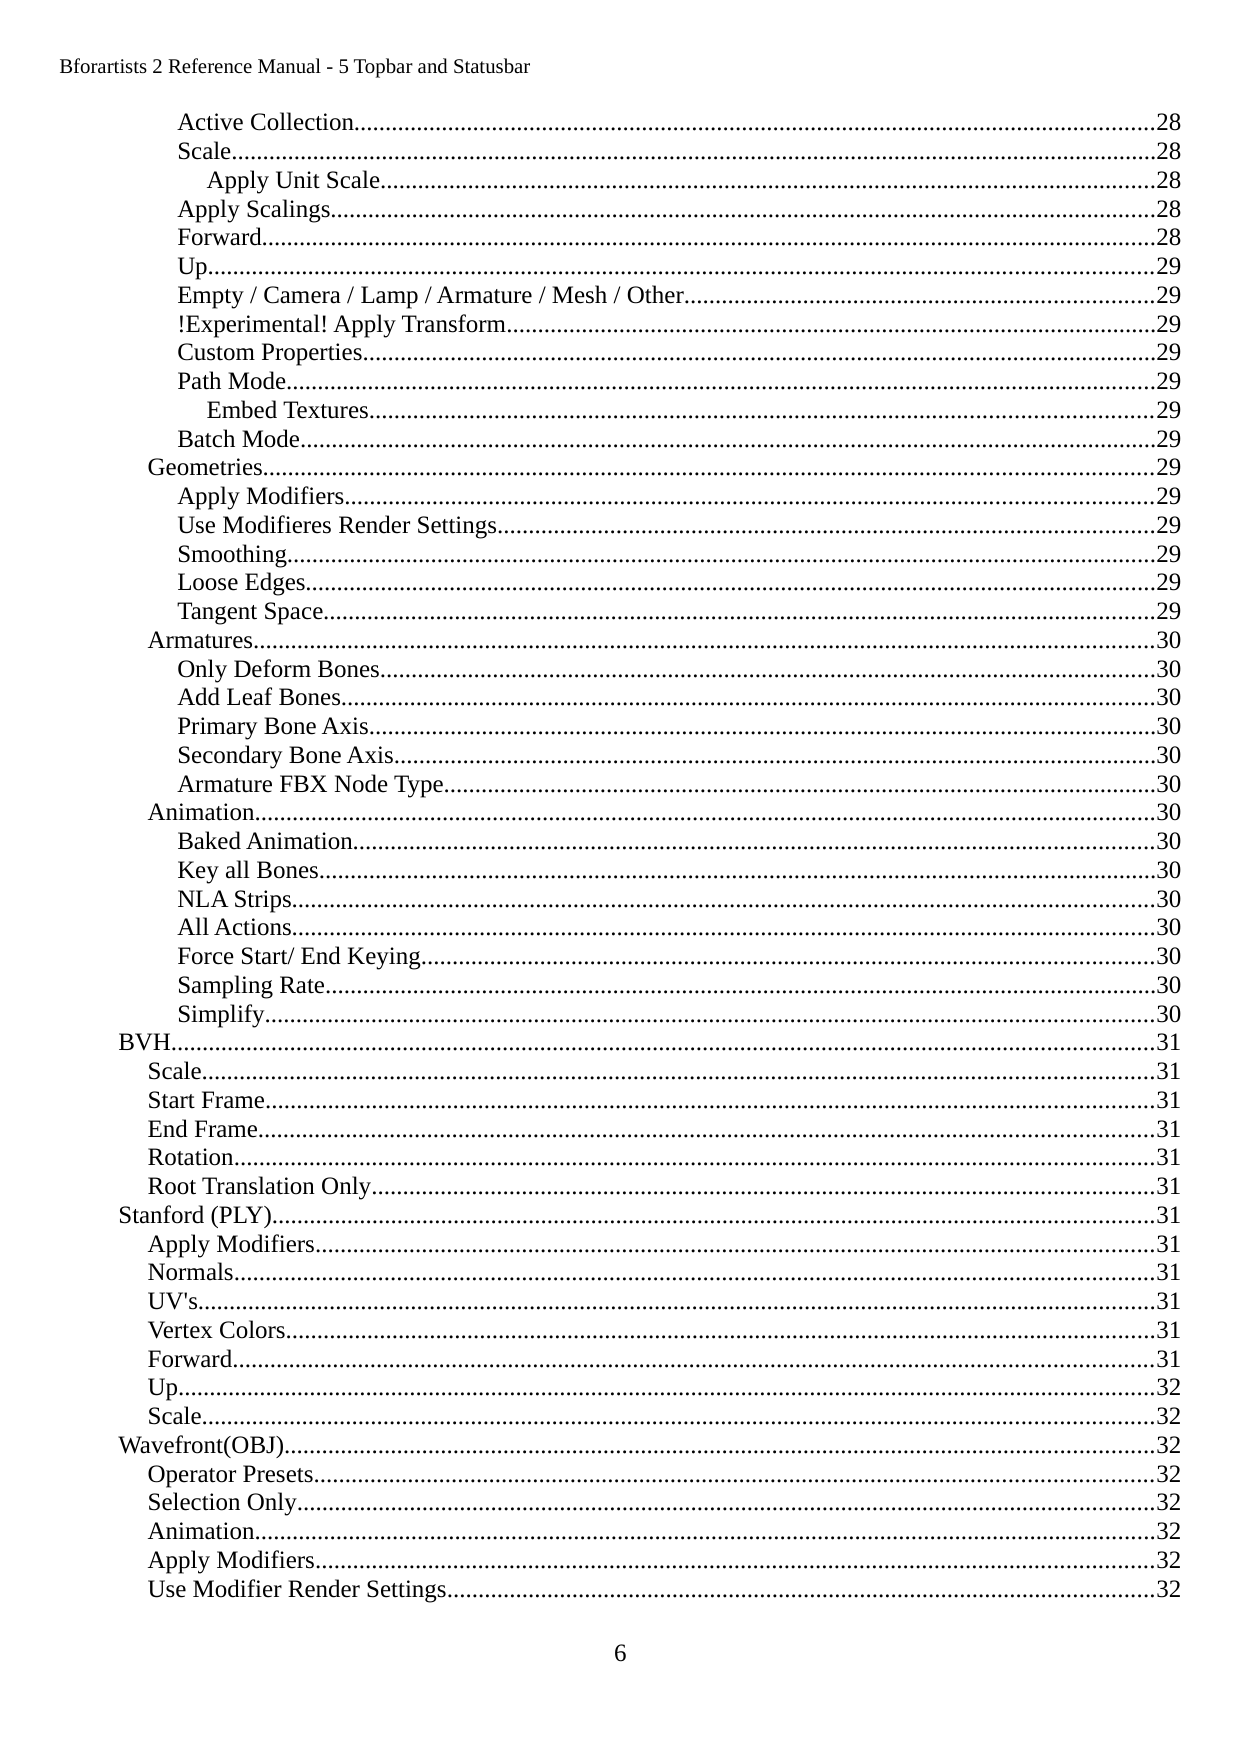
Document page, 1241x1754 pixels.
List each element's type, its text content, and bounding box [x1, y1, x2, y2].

text Sampling Rate 30 [177, 970, 1181, 999]
text All Actions 30 [177, 912, 1181, 941]
text Wavefront(OBJ) 32 [118, 1430, 1181, 1459]
text Embed Textures 29 [206, 395, 1181, 424]
text Start Frame 31 [147, 1085, 1181, 1114]
text Selection Only 32 [147, 1487, 1181, 1516]
text Use Modifieres Render Settings 29 [177, 510, 1181, 539]
text Scale 31 [147, 1056, 1181, 1085]
text Stanford (PLY) 31 [118, 1200, 1181, 1229]
text Armatures 30 [147, 625, 1181, 654]
text Baked Animation 30 [177, 826, 1181, 855]
text NLA Strips 30 [177, 884, 1181, 912]
text Rotation 31 [147, 1142, 1181, 1171]
text Forward 28 [177, 222, 1181, 251]
text Root Translation Only 31 [147, 1171, 1181, 1200]
text Smoothing 29 [177, 539, 1181, 567]
text Secondary Bone Axis 30 [177, 740, 1181, 769]
text Operator Presets 32 [147, 1459, 1181, 1487]
text Up 29 [177, 251, 1181, 280]
text Loose Edges 29 [177, 567, 1181, 596]
text Primary Bone Axis 30 [177, 711, 1181, 740]
text End Frame 31 [147, 1114, 1181, 1142]
text Scale 32 [147, 1401, 1181, 1430]
text Path Mode 29 [177, 366, 1181, 395]
text Normals 31 [147, 1257, 1181, 1286]
text Active Collection 28 [177, 107, 1181, 136]
text Batch Mode 29 [177, 424, 1181, 452]
text Empty / Camera / Lamp / Armature / Mesh / Other 29 [177, 280, 1181, 309]
text Apply Scalings 28 [177, 194, 1181, 222]
text UV's 31 [147, 1286, 1181, 1315]
text Forward 31 [147, 1344, 1181, 1372]
text Apply Unit Scale 28 [206, 165, 1181, 194]
text BVH 31 [118, 1027, 1181, 1056]
text Custom Properties 29 [177, 337, 1181, 366]
text Key all Bones 30 [177, 855, 1181, 884]
text Use Modifier Render Settings 32 [147, 1574, 1181, 1602]
text Scale 28 [177, 136, 1181, 165]
text Vertex Colors 31 [147, 1315, 1181, 1344]
text Apply Modifiers 32 [147, 1545, 1181, 1574]
text Geometries 29 [147, 452, 1181, 481]
text Only Deform Bones 30 [177, 654, 1181, 682]
text Tangent Space 29 [177, 596, 1181, 625]
text Animation 32 [147, 1516, 1181, 1545]
text Add Leaf Bones 30 [177, 682, 1181, 711]
text Apply Modifiers 31 [147, 1229, 1181, 1257]
text !Experimental! Apply Transform 29 [177, 309, 1181, 337]
text Animation 30 [147, 797, 1181, 826]
text Up 32 [147, 1372, 1181, 1401]
text Armature FBX Node Type 30 [177, 769, 1181, 797]
text Apply Modifiers 29 [177, 481, 1181, 510]
text Force Start/ End Keying 30 [177, 941, 1181, 970]
text Simplify 30 [177, 999, 1181, 1027]
